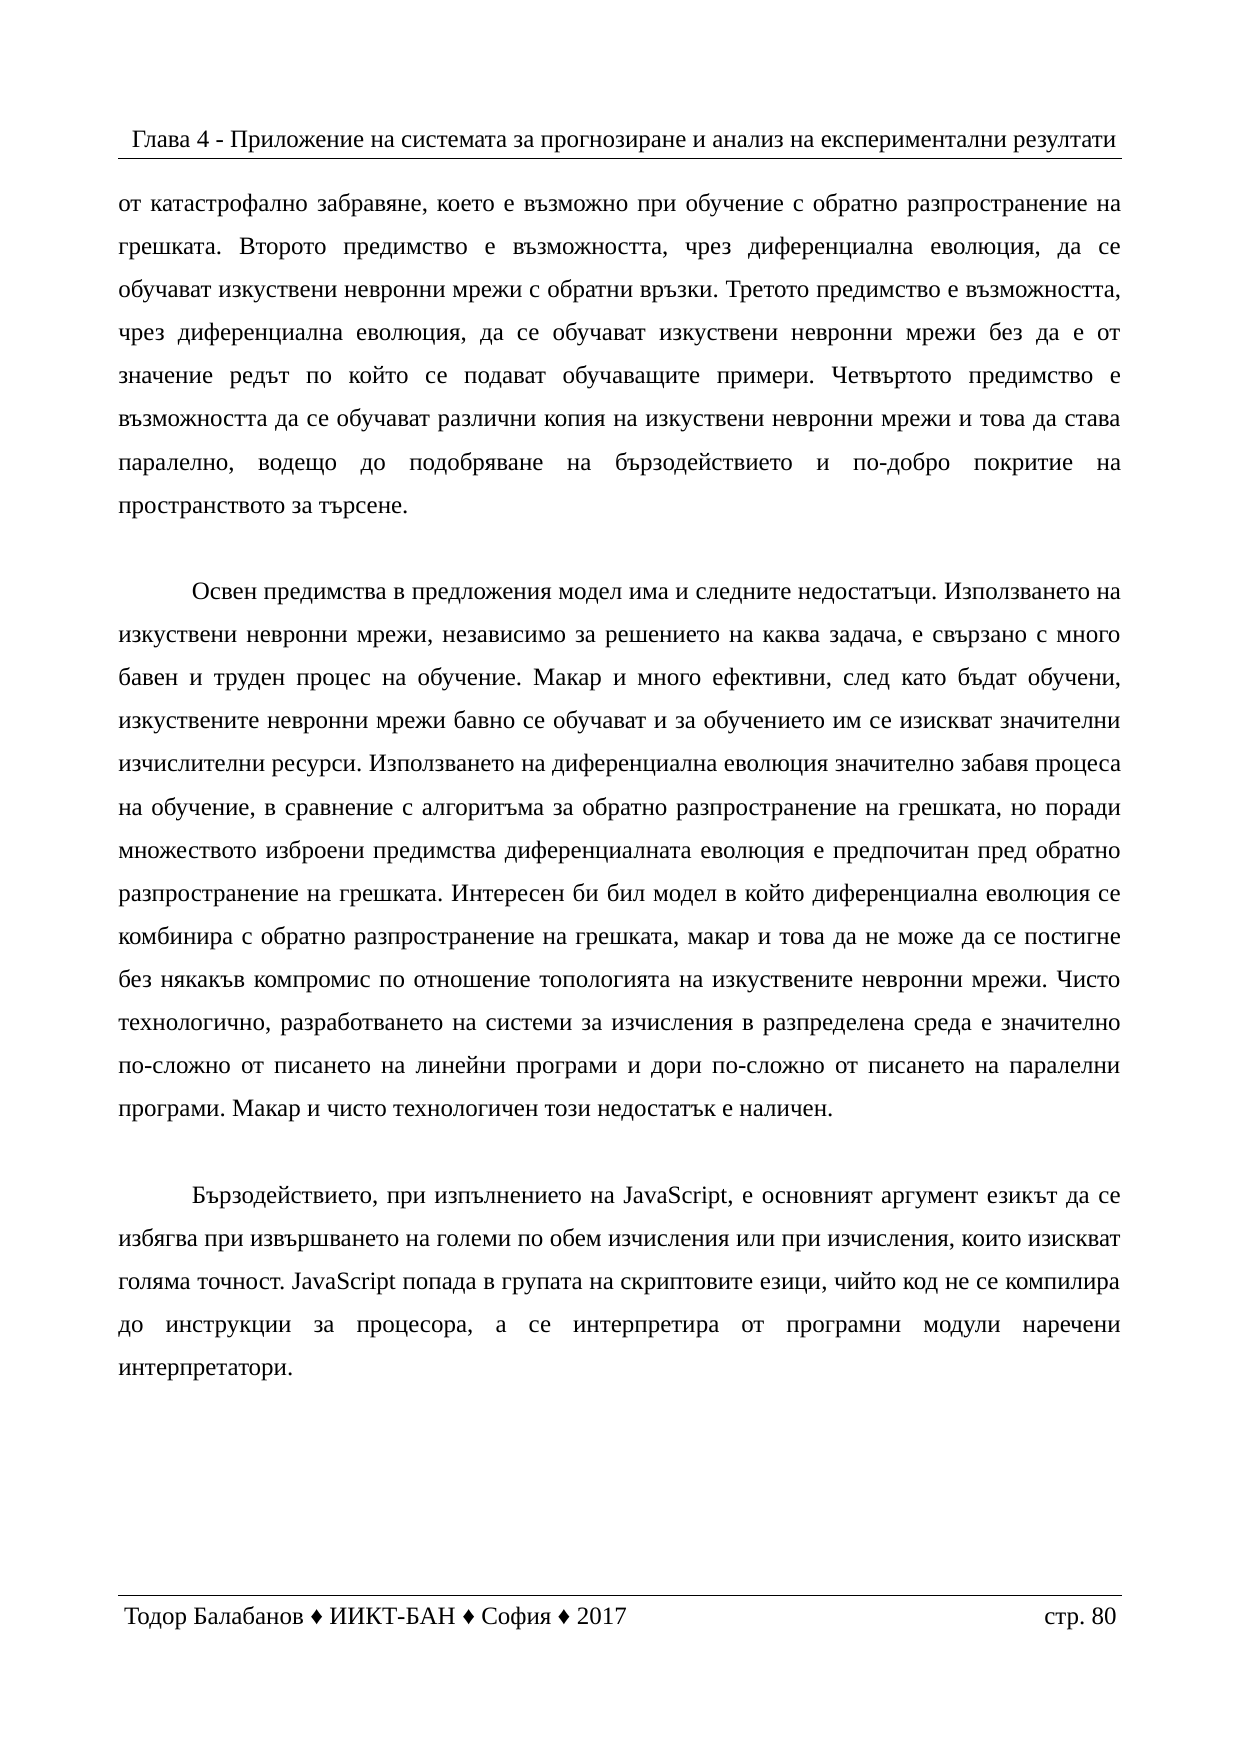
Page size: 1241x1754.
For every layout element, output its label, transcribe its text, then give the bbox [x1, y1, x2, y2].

text от катастрофално забравяне, което е възможно при обучение с обратно разпространение на грешката. Второто предимство е възможността, чрез диференциална еволюция, да се обучават изкуствени невронни мрежи с обратни връзки. Третото предимство е възможността, чрез диференциална еволюция, да се обучават изкуствени невронни мрежи без да е от значение редът по който се подават обучаващите примери. Четвъртото предимство е възможността да се обучават различни копия на изкуствени невронни мрежи и това да става паралелно, водещо до подобряване на бързодействието и по-добро покритие на пространството за търсене. [118, 188, 1122, 518]
text Бързодействието, при изпълнението на JavaScript, е основният аргумент езикът да се избягва при извършването на големи по обем изчисления или при изчисления, които изискват голяма точност. JavaScript попада в групата на скриптовите езици, чийто код не се компилира до инструкции за процесора, а се интерпретира от програмни модули наречени интерпретатори. [118, 1180, 1122, 1381]
text Освен предимства в предложения модел има и следните недостатъци. Използването на изкуствени невронни мрежи, независимо за решението на каква задача, е свързано с много бавен и труден процес на обучение. Макар и много ефективни, след като бъдат обучени, изкуствените невронни мрежи бавно се обучават и за обучението им се изискват значителни изчислителни ресурси. Използването на диференциална еволюция значително забавя процеса на обучение, в сравнение с алгоритъма за обратно разпространение на грешката, но поради множеството изброени предимства диференциалната еволюция е предпочитан пред обратно разпространение на грешката. Интересен би бил модел в който диференциална еволюция се комбинира с обратно разпространение на грешката, макар и това да не може да се постигне без някакъв компромис по отношение топологията на изкуствените невронни мрежи. Чисто технологично, разработването на системи за изчисления в разпределена среда е значително по-сложно от писането на линейни програми и дори по-сложно от писането на паралелни програми. Макар и чисто технологичен този недостатък е наличен. [118, 576, 1122, 1122]
